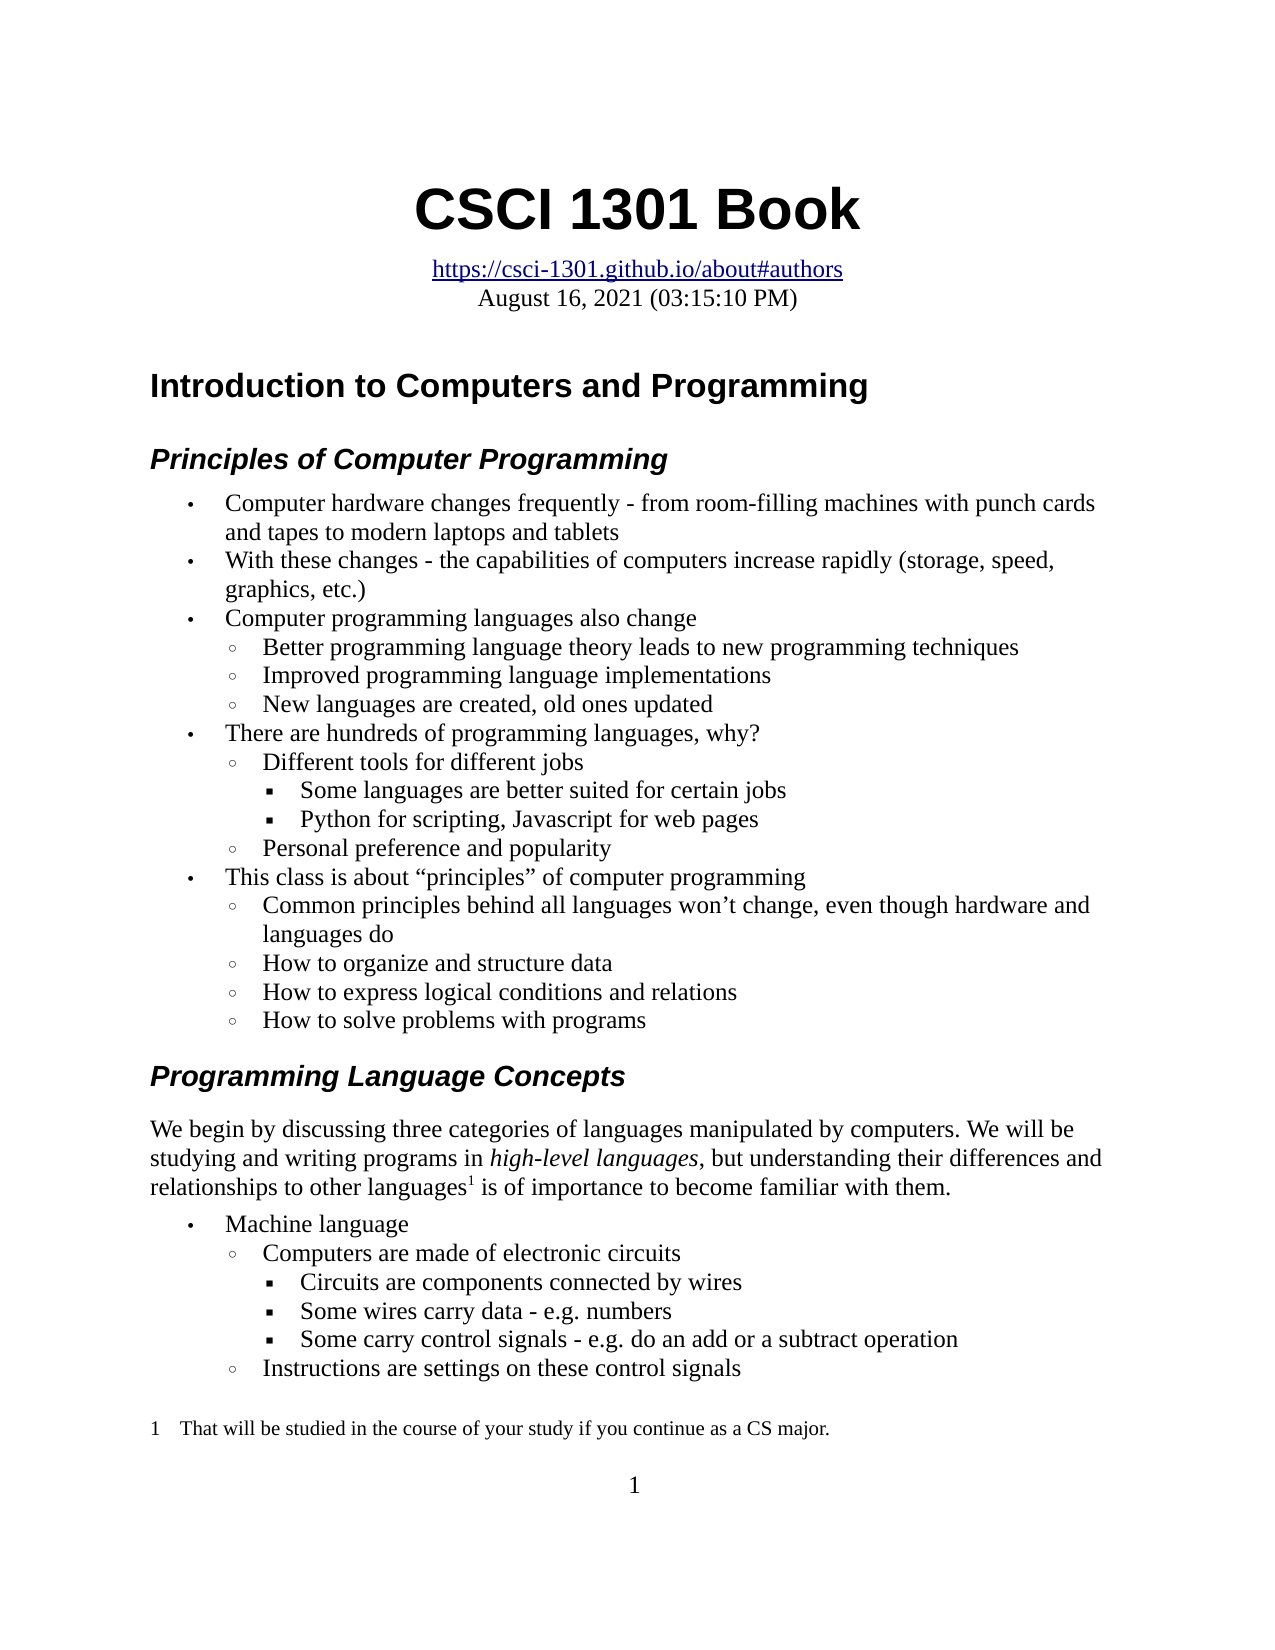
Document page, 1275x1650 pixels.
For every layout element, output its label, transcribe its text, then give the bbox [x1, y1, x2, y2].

list There are hundreds of programming languages, why? [187, 718, 1125, 747]
text That will be studied in the course of your study if you continue as a CS major. [150, 1416, 1125, 1440]
list Computers are made of electronic circuits [225, 1238, 1125, 1267]
text https://csci-1301.github.io/about#authors [150, 254, 1125, 283]
list Different tools for different jobs [225, 747, 1125, 776]
title CSCI 1301 Book [150, 175, 1125, 242]
list Computer programming languages also change [187, 603, 1125, 632]
list How to organize and structure data [225, 948, 1125, 977]
list Circuits are components connected by wires [262, 1267, 1125, 1296]
text August 16, 2021 (03:15:10 PM) [150, 283, 1125, 312]
list Some wires carry data - e.g. numbers [262, 1296, 1125, 1324]
list Computer hardware changes frequently - from room-filling machines with punch cards and tapes to modern laptops and tablets [187, 488, 1125, 546]
list Common principles behind all languages won’t change, even though hardware and languages do [225, 891, 1125, 948]
list Some carry control signals - e.g. do an add or a subtract operation [262, 1324, 1125, 1353]
list How to solve problems with programs [225, 1006, 1125, 1034]
list Python for scripting, Javascript for web pages [262, 804, 1125, 833]
list Improved programming language implementations [225, 661, 1125, 689]
list How to express logical conditions and relations [225, 977, 1125, 1006]
list Instructions are settings on these control signals [225, 1353, 1125, 1382]
list Personal preference and popularity [225, 833, 1125, 862]
text We begin by discussing three categories of languages manipulated by computers. We will be studying and writing programs in high-level languages, but understanding their differences and relationships to other languages is of importance to become familiar with them. [150, 1114, 1125, 1201]
list This class is about “principles” of computer programming [187, 862, 1125, 891]
subtitle Principles of Computer Programming [150, 442, 1125, 476]
list Some languages are better suited for certain jobs [262, 776, 1125, 804]
subtitle Introduction to Computers and Programming [150, 366, 1125, 404]
list With these changes - the capabilities of computers increase rapidly (storage, speed, graphics, etc.) [187, 546, 1125, 603]
list Machine language [187, 1209, 1125, 1238]
list New languages are created, old ones updated [225, 689, 1125, 718]
subtitle Programming Language Concepts [150, 1059, 1125, 1093]
list Better programming language theory leads to new programming techniques [225, 632, 1125, 661]
